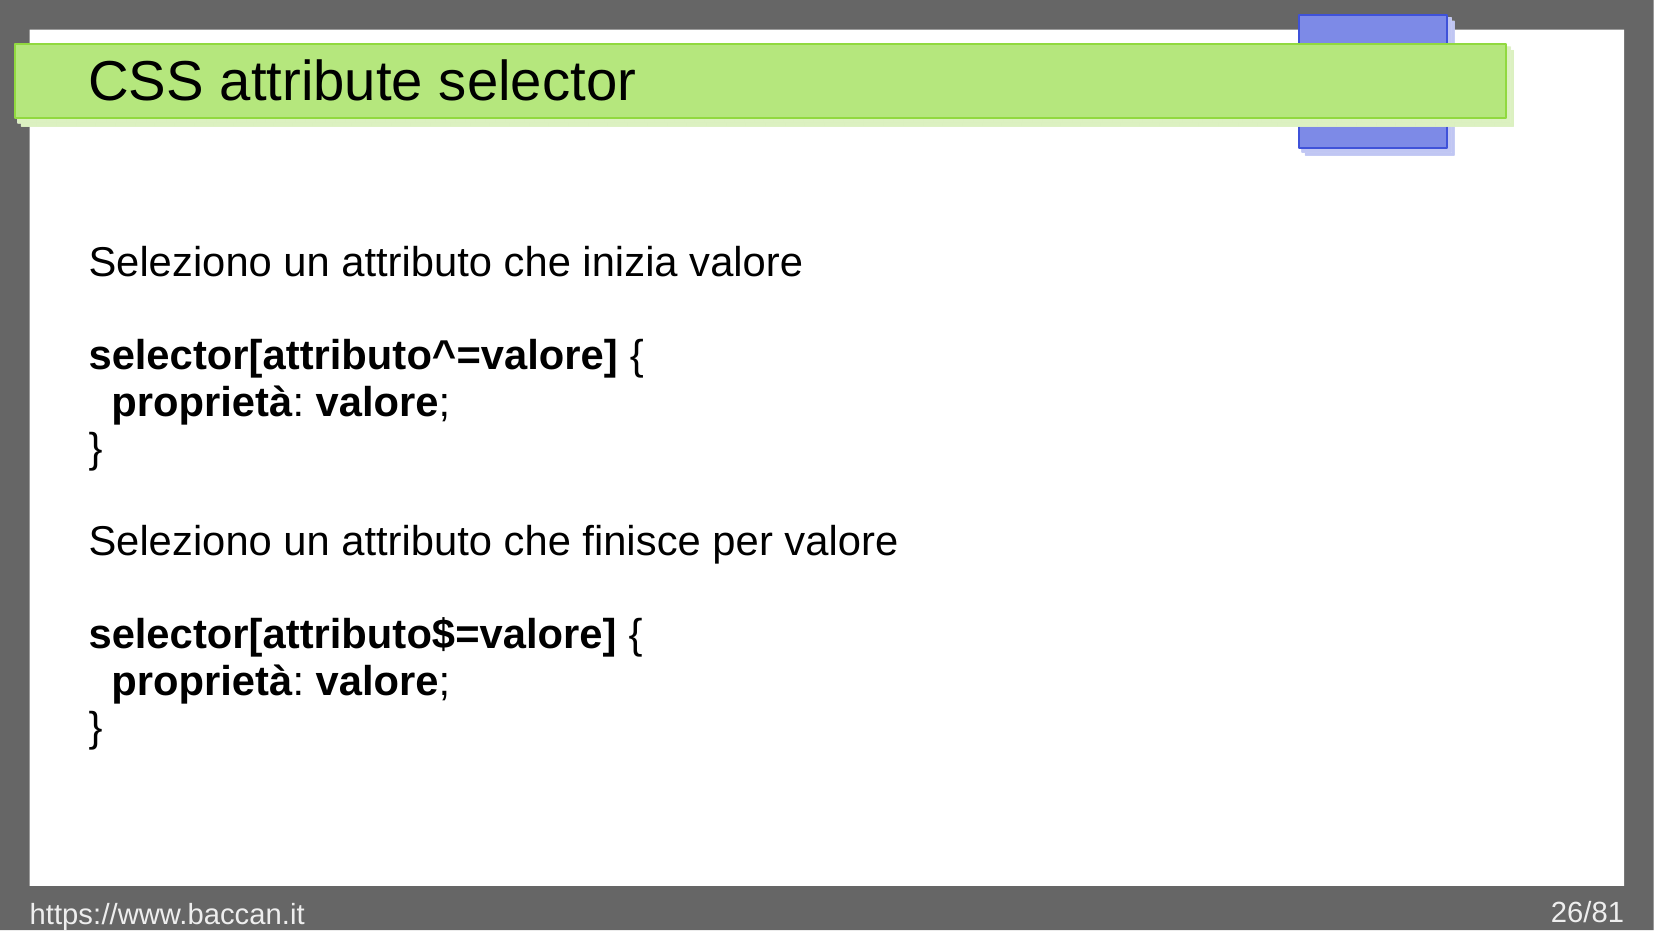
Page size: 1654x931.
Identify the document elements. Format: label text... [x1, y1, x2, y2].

text_box Seleziono un attributo che inizia valore selector[attributo^=valore] { proprietà: valore; } Seleziono un attributo che finisce per valore selector[attributo$=valore] { proprietà: valore; } [88, 169, 1565, 820]
title CSS attribute selector [88, 44, 1506, 119]
